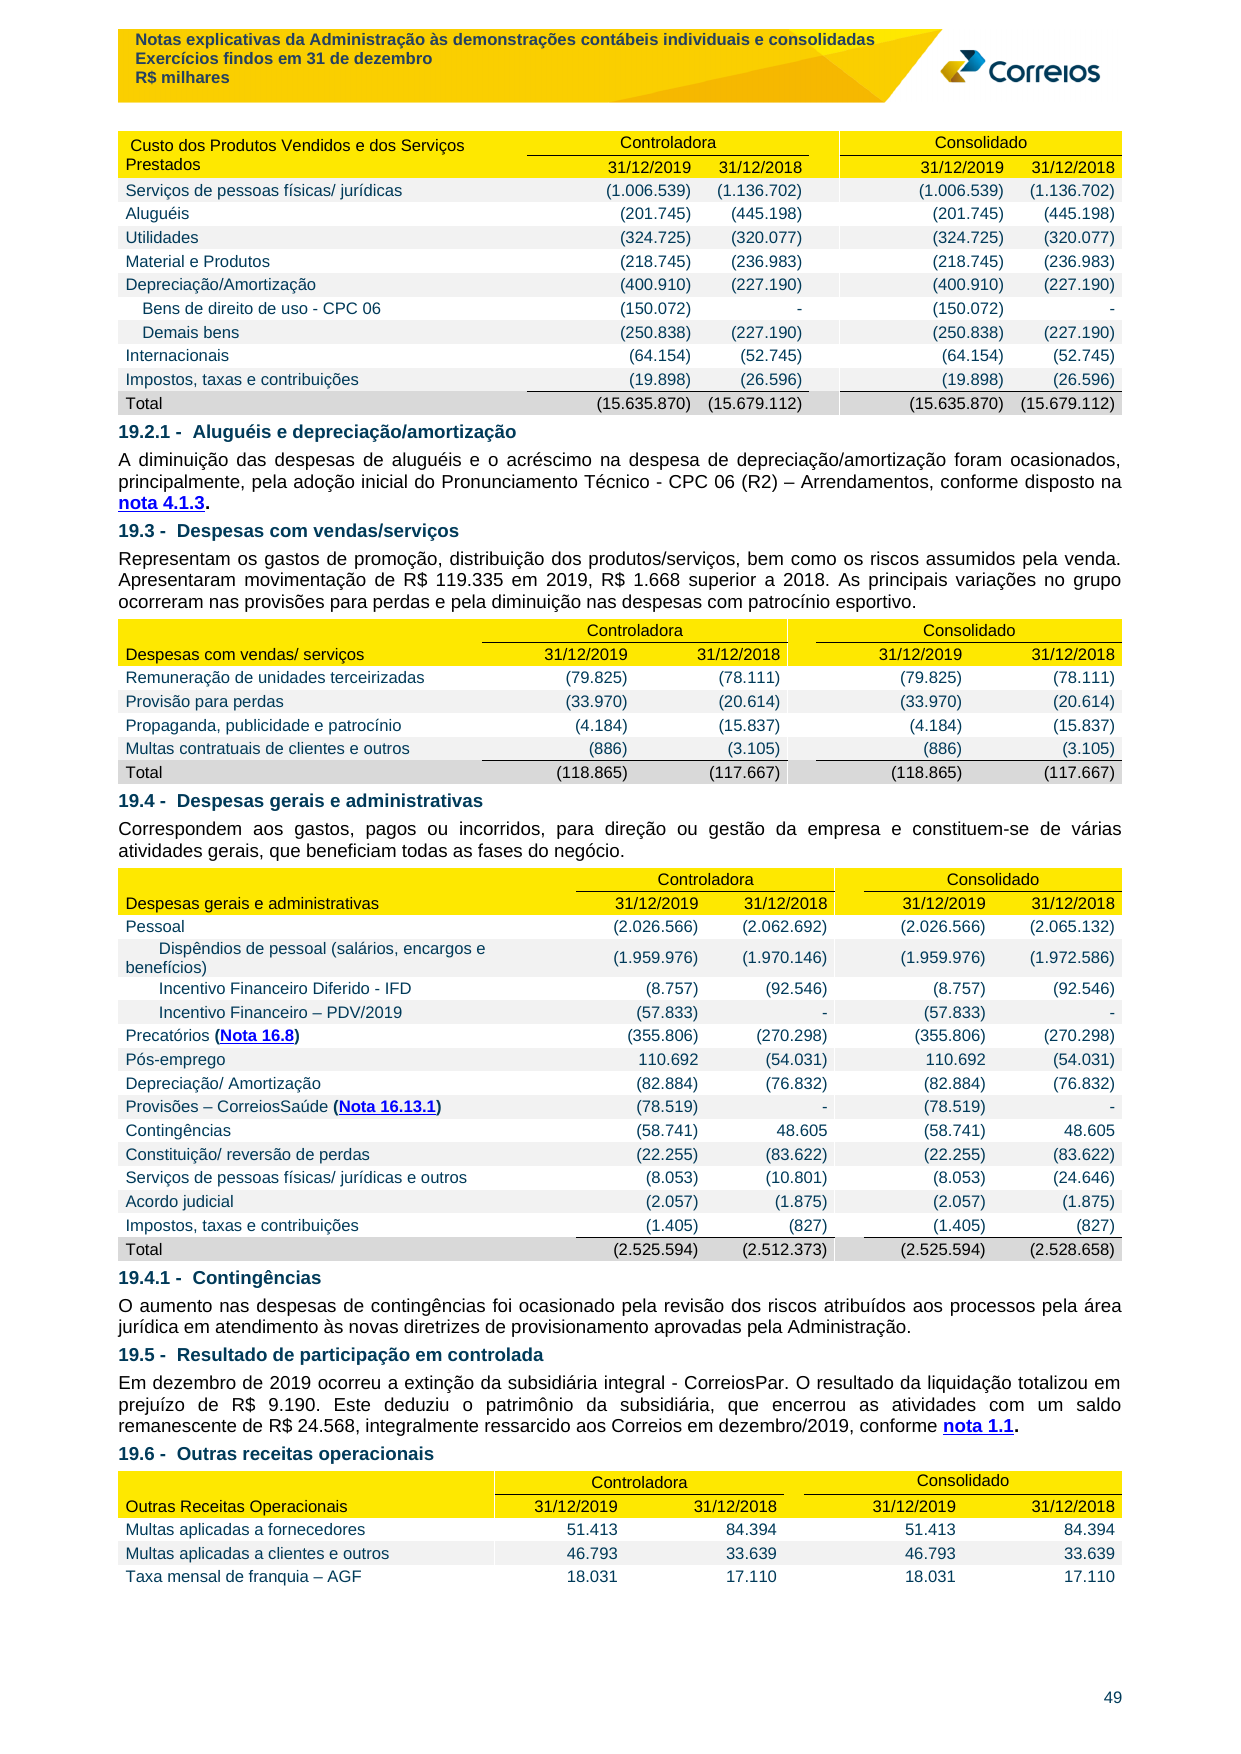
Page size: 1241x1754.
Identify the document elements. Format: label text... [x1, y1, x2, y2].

picture [949, 1523, 955, 1532]
table_cell 46.793 [495, 1541, 625, 1565]
picture [643, 233, 652, 243]
table_cell (82.884) [576, 1071, 706, 1095]
table_cell (1.136.702) [698, 178, 809, 202]
table_cell (150.072) [527, 297, 698, 320]
table_cell 17.110 [963, 1565, 1122, 1589]
table_cell 31/12/2018 [963, 1495, 1122, 1518]
table_header [118, 868, 576, 891]
picture [164, 1174, 171, 1180]
table_cell (83.622) [993, 1142, 1122, 1166]
picture [1061, 326, 1066, 335]
table_cell (150.072) [840, 297, 1011, 320]
picture [686, 1080, 692, 1089]
picture [274, 719, 280, 731]
table_cell (58.741) [864, 1119, 993, 1142]
picture [566, 1549, 575, 1559]
picture [156, 1125, 160, 1135]
picture [202, 1127, 209, 1133]
subtitle Resultado de participação em controlada [118, 1344, 1122, 1366]
table_cell Utilidades [118, 226, 527, 249]
picture [297, 1148, 303, 1160]
table_cell (400.910) [840, 273, 1011, 297]
table_cell 51.413 [804, 1518, 963, 1541]
picture [320, 1151, 326, 1163]
table_cell 31/12/2018 [625, 1495, 784, 1518]
picture [764, 1029, 769, 1038]
table_cell (2.528.658) [993, 1238, 1122, 1261]
table_cell 31/12/2018 [635, 643, 787, 666]
picture [1067, 1173, 1076, 1183]
table_cell [809, 368, 839, 391]
picture [953, 1006, 961, 1016]
picture [1068, 1055, 1076, 1065]
table_cell (445.198) [1011, 202, 1122, 226]
table_cell (2.512.373) [706, 1238, 834, 1261]
picture [131, 352, 137, 361]
table_cell (886) [482, 737, 635, 760]
table_cell (445.198) [698, 202, 809, 226]
table_cell [788, 713, 816, 737]
table_cell [788, 642, 816, 666]
picture [959, 352, 965, 361]
picture [335, 303, 344, 314]
picture [652, 1030, 659, 1036]
picture [283, 722, 290, 728]
table_cell 31/12/2019 [495, 1495, 625, 1518]
picture [666, 921, 673, 927]
picture [677, 373, 685, 382]
table_header [118, 1471, 494, 1494]
table_header Custo dos Produtos Vendidos e dos Serviços Prestados [118, 131, 527, 178]
table_cell 84.394 [963, 1518, 1122, 1541]
picture [1074, 1124, 1082, 1136]
table_cell Provisões – CorreiosSaúde (Nota 16.13.1) [118, 1095, 576, 1119]
table_cell (1.970.146) [706, 939, 834, 977]
picture [315, 1526, 323, 1531]
table_cell Aluguéis [118, 202, 527, 226]
picture [979, 209, 988, 219]
picture [208, 1222, 215, 1228]
table_cell (92.546) [706, 977, 834, 1000]
picture [990, 208, 997, 214]
table_cell 31/12/2019 [482, 643, 635, 666]
picture [1061, 278, 1066, 287]
text Representam os gastos de promoção, distribuição dos produtos/serviços, bem como os riscos assumidos pela venda. Apresentaram movimentação de R$ 119.335 em 2019, R$ 1.668 superior a 2018. As principais variações no grupo ocorreram nas provisões para perdas e pela diminuição nas despesas com patrocínio esportivo. [118, 548, 1122, 612]
table_cell 17.110 [625, 1565, 784, 1589]
picture [961, 1126, 970, 1136]
table_cell Bens de direito de uso - CPC 06 [118, 297, 527, 320]
table_cell Remuneração de unidades terceirizadas [118, 666, 482, 689]
table_cell (2.065.132) [993, 915, 1122, 938]
picture [342, 1222, 350, 1227]
table_cell (76.832) [993, 1071, 1122, 1095]
table_cell [835, 977, 864, 1000]
picture [233, 1526, 240, 1532]
table_cell (355.806) [576, 1024, 706, 1048]
picture [300, 671, 306, 683]
table_cell - [706, 1095, 834, 1119]
picture [247, 942, 253, 954]
picture [939, 982, 947, 993]
table_cell Outras Receitas Operacionais [118, 1494, 494, 1518]
picture [941, 1077, 946, 1086]
table_cell [809, 202, 839, 226]
picture [259, 281, 264, 290]
table_cell (218.745) [527, 249, 698, 273]
table_cell (1.405) [864, 1213, 993, 1237]
table_header [809, 131, 839, 155]
table_cell Pessoal [118, 915, 576, 938]
picture [971, 326, 979, 336]
table_cell 48.605 [706, 1119, 834, 1142]
table_cell (54.031) [706, 1048, 834, 1071]
picture [1070, 951, 1075, 960]
picture [283, 184, 288, 196]
table_cell (2.525.594) [864, 1238, 993, 1261]
picture [1059, 1148, 1067, 1158]
picture [770, 1526, 776, 1535]
table_cell Depreciação/Amortização [118, 273, 527, 297]
table_header [835, 868, 864, 891]
picture [750, 920, 755, 929]
table_cell (20.614) [635, 690, 787, 713]
picture [635, 1029, 641, 1038]
picture [212, 942, 218, 954]
table_header Consolidado [804, 1471, 1122, 1494]
picture [795, 1171, 803, 1183]
table_cell 84.394 [625, 1518, 784, 1541]
picture [245, 719, 251, 731]
picture [990, 232, 997, 238]
table_cell (57.833) [864, 1000, 993, 1024]
table_cell (1.959.976) [864, 939, 993, 977]
subtitle Despesas gerais e administrativas [118, 790, 1122, 812]
table_cell (4.184) [482, 713, 635, 737]
table_cell Total [118, 391, 527, 415]
table_cell [788, 737, 816, 760]
table_cell [809, 273, 839, 297]
picture [957, 255, 965, 266]
table_cell Incentivo Financeiro – PDV/2019 [118, 1000, 576, 1024]
picture [261, 722, 268, 728]
table_cell (82.884) [864, 1071, 993, 1095]
table_cell [835, 1190, 864, 1213]
table_cell (79.825) [482, 666, 635, 689]
table_cell (227.190) [698, 320, 809, 344]
picture [941, 1148, 946, 1157]
picture [145, 376, 151, 388]
picture [1061, 231, 1066, 240]
table_header Controladora [482, 619, 787, 642]
picture [382, 743, 386, 753]
picture [953, 1029, 961, 1041]
picture [143, 1032, 151, 1037]
table_cell - [1011, 297, 1122, 320]
table_cell 110.692 [864, 1048, 993, 1071]
table_cell Despesas com vendas/ serviços [118, 642, 482, 666]
picture [659, 326, 665, 333]
picture [283, 1171, 288, 1183]
table_cell (227.190) [1011, 273, 1122, 297]
table_cell (15.635.870) [840, 392, 1011, 415]
table_cell Multas contratuais de clientes e outros [118, 737, 482, 760]
table_cell (1.875) [706, 1190, 834, 1213]
table_cell (2.525.594) [576, 1238, 706, 1261]
picture [1084, 1029, 1089, 1038]
table_cell (218.745) [840, 249, 1011, 273]
table_cell (324.725) [840, 226, 1011, 249]
table_header [118, 619, 482, 642]
picture [813, 1029, 821, 1040]
table_cell (4.184) [816, 713, 969, 737]
picture [595, 671, 603, 683]
table_cell (78.111) [635, 666, 787, 689]
table_cell (250.838) [527, 320, 698, 344]
table_cell 31/12/2019 [864, 892, 993, 915]
table_cell 33.639 [963, 1541, 1122, 1565]
table_header Controladora [495, 1471, 784, 1494]
table_cell Dispêndios de pessoal (salários, encargos e benefícios) [118, 939, 576, 977]
table_cell (1.959.976) [576, 939, 706, 977]
table_cell (8.757) [864, 977, 993, 1000]
table_header [784, 1471, 804, 1494]
table_cell (79.825) [816, 666, 969, 689]
picture [772, 1054, 779, 1060]
picture [675, 1077, 683, 1089]
table_cell Multas aplicadas a fornecedores [118, 1518, 494, 1541]
picture [268, 1078, 272, 1088]
picture [606, 671, 611, 680]
picture [1101, 1196, 1108, 1202]
table_cell (54.031) [993, 1048, 1122, 1071]
table_cell [835, 939, 864, 977]
picture [350, 674, 357, 680]
table_cell (83.622) [706, 1142, 834, 1166]
table_cell (52.745) [698, 344, 809, 367]
picture [1082, 1195, 1090, 1205]
picture [604, 742, 612, 752]
table_cell (3.105) [635, 737, 787, 760]
picture [644, 351, 652, 361]
table_cell 31/12/2018 [706, 892, 834, 915]
picture [218, 1174, 224, 1186]
table_cell (3.105) [969, 737, 1122, 760]
picture [1092, 951, 1098, 958]
table_cell (19.898) [527, 368, 698, 391]
table_cell [835, 1119, 864, 1142]
picture [734, 671, 742, 683]
table_cell (8.053) [864, 1166, 993, 1189]
table_cell (270.298) [993, 1024, 1122, 1048]
table_cell 46.793 [804, 1541, 963, 1565]
picture [154, 305, 162, 310]
table_cell [809, 155, 839, 178]
table_cell Total [118, 1237, 576, 1261]
picture [1061, 695, 1066, 704]
picture [145, 964, 151, 973]
table_cell [788, 666, 816, 689]
picture [245, 985, 251, 994]
table_cell [809, 297, 839, 320]
picture [193, 1127, 199, 1136]
table_cell [784, 1518, 804, 1541]
picture [197, 1195, 203, 1207]
table_cell Impostos, taxas e contribuições [118, 1213, 576, 1237]
picture [169, 352, 176, 358]
picture [224, 1523, 230, 1535]
table_cell (236.983) [1011, 249, 1122, 273]
picture [311, 1100, 317, 1112]
table_cell [835, 1142, 864, 1166]
table_cell Total [118, 760, 482, 784]
table_cell (355.806) [864, 1024, 993, 1048]
table_cell (24.646) [993, 1166, 1122, 1189]
picture [621, 920, 626, 929]
table_cell 31/12/2018 [698, 156, 809, 178]
table_cell Depreciação/ Amortização [118, 1071, 576, 1095]
picture [748, 719, 756, 731]
text A diminuição das despesas de aluguéis e o acréscimo na despesa de depreciação/amortização foram ocasionados, principalmente, pela adoção inicial do Pronunciamento Técnico - CPC 06 (R2) – Arrendamentos, conforme disposto na nota 4.1.3. [118, 449, 1122, 513]
table_cell (19.898) [840, 368, 1011, 391]
table_cell (324.725) [527, 226, 698, 249]
picture [171, 374, 175, 384]
table_cell (827) [706, 1213, 834, 1237]
table_cell (236.983) [698, 249, 809, 273]
table_cell (22.255) [576, 1142, 706, 1166]
table_cell Material e Produtos [118, 249, 527, 273]
table_cell - [706, 1000, 834, 1024]
table_cell (15.679.112) [698, 392, 809, 415]
table_cell Acordo judicial [118, 1190, 576, 1213]
picture [795, 1077, 803, 1089]
table_cell (78.519) [864, 1095, 993, 1119]
table_cell (227.190) [698, 273, 809, 297]
picture [158, 1526, 165, 1532]
table_cell (64.154) [840, 344, 1011, 367]
table_cell (2.026.566) [576, 915, 706, 938]
table_header Consolidado [840, 131, 1122, 155]
subtitle Contingências [118, 1267, 1122, 1288]
picture [399, 671, 405, 683]
table_header [788, 619, 816, 642]
picture [979, 1053, 984, 1062]
table_cell (15.837) [635, 713, 787, 737]
picture [294, 1550, 300, 1559]
table_cell [835, 1237, 864, 1261]
picture [765, 697, 774, 707]
table_cell (33.970) [816, 690, 969, 713]
table_cell Propaganda, publicidade e patrocínio [118, 713, 482, 737]
table_cell 48.605 [993, 1119, 1122, 1142]
picture [159, 943, 167, 954]
picture [906, 1524, 913, 1530]
picture [972, 1149, 979, 1155]
picture [990, 256, 997, 262]
picture [145, 1222, 151, 1234]
picture [173, 231, 179, 243]
table_cell [835, 1095, 864, 1119]
picture [208, 722, 215, 728]
table_cell (827) [993, 1213, 1122, 1237]
picture [268, 674, 274, 683]
picture [589, 1525, 598, 1535]
picture [652, 982, 660, 994]
table_cell (2.026.566) [864, 915, 993, 938]
table_cell Serviços de pessoas físicas/ jurídicas e outros [118, 1166, 576, 1189]
table_cell [809, 178, 839, 202]
table_cell 110.692 [576, 1048, 706, 1071]
picture [161, 1195, 167, 1207]
table_cell Impostos, taxas e contribuições [118, 368, 527, 391]
picture [939, 719, 947, 731]
picture [206, 743, 210, 753]
table_cell Precatórios (Nota 16.8) [118, 1024, 576, 1048]
table_cell 51.413 [495, 1518, 625, 1541]
table_cell [809, 249, 839, 273]
table_cell 31/12/2018 [993, 892, 1122, 915]
table_cell 31/12/2018 [969, 643, 1122, 666]
picture [118, 29, 1123, 103]
table_cell (76.832) [706, 1071, 834, 1095]
picture [180, 674, 188, 679]
text Em dezembro de 2019 ocorreu a extinção da subsidiária integral - CorreiosPar. O resultado da liquidação totalizou em prejuízo de R$ 9.190. Este deduziu o patrimônio da subsidiária, que encerrou as atividades com um saldo remanescente de R$ 24.568, integralmente ressarcido aos Correios em dezembro/2019, conforme nota 1.1. [118, 1372, 1122, 1436]
table_cell (201.745) [527, 202, 698, 226]
table_cell [835, 891, 864, 915]
table_cell [835, 1048, 864, 1071]
picture [1101, 743, 1108, 749]
picture [1074, 1571, 1081, 1577]
picture [218, 187, 224, 199]
table_cell 31/12/2018 [1011, 156, 1122, 178]
table_cell 31/12/2019 [816, 643, 969, 666]
text O aumento nas despesas de contingências foi ocasionado pela revisão dos riscos atribuídos aos processos pela área jurídica em atendimento às novas diretrizes de provisionamento aprovadas pela Administração. [118, 1294, 1122, 1338]
subtitle Despesas com vendas/serviços [118, 520, 1122, 541]
table_cell [809, 391, 839, 415]
picture [195, 674, 202, 680]
table_cell - [993, 1000, 1122, 1024]
picture [815, 920, 820, 929]
picture [643, 952, 650, 958]
picture [779, 1127, 785, 1136]
table_cell (22.255) [864, 1142, 993, 1166]
table_cell (10.801) [706, 1166, 834, 1189]
table_header Consolidado [864, 868, 1122, 891]
table_cell (1.006.539) [527, 178, 698, 202]
table_header Controladora [527, 131, 809, 155]
table_cell (1.136.702) [1011, 178, 1122, 202]
picture [779, 255, 787, 267]
table_cell (8.053) [576, 1166, 706, 1189]
table_cell (2.062.692) [706, 915, 834, 938]
table_cell (26.596) [1011, 368, 1122, 391]
table_cell (20.614) [969, 690, 1122, 713]
picture [939, 1100, 947, 1110]
table_cell (118.865) [482, 761, 635, 784]
picture [236, 671, 242, 683]
picture [209, 352, 216, 358]
table_cell 31/12/2019 [804, 1495, 963, 1518]
picture [652, 1171, 660, 1183]
picture [1103, 1693, 1112, 1703]
table_cell [835, 915, 864, 938]
table_cell (78.111) [969, 666, 1122, 689]
table_cell - [698, 297, 809, 320]
table_cell 31/12/2019 [527, 156, 698, 178]
picture [204, 1174, 212, 1179]
picture [611, 1523, 617, 1532]
table_cell [835, 1213, 864, 1237]
table_cell (886) [816, 737, 969, 760]
picture [972, 1220, 979, 1226]
table_cell (250.838) [840, 320, 1011, 344]
table_cell Provisão para perdas [118, 690, 482, 713]
picture [666, 1101, 673, 1107]
picture [939, 1124, 947, 1135]
table_cell (78.519) [576, 1095, 706, 1119]
table_cell [835, 1000, 864, 1024]
picture [668, 350, 675, 356]
picture [209, 1573, 216, 1579]
table_cell [784, 1541, 804, 1565]
table_cell (201.745) [840, 202, 1011, 226]
picture [171, 1220, 175, 1230]
picture [377, 1174, 384, 1180]
table_cell (2.057) [864, 1190, 993, 1213]
picture [1061, 255, 1067, 264]
picture [1061, 210, 1067, 219]
picture [315, 722, 323, 727]
table_cell (33.970) [482, 690, 635, 713]
table_cell (270.298) [706, 1024, 834, 1048]
table_cell (58.741) [576, 1119, 706, 1142]
picture [170, 1149, 175, 1160]
picture [930, 742, 936, 749]
picture [668, 303, 675, 309]
table_cell [784, 1494, 804, 1518]
table_cell [835, 1166, 864, 1189]
picture [971, 373, 979, 383]
picture [953, 983, 960, 989]
table_cell (26.596) [698, 368, 809, 391]
subtitle Outras receitas operacionais [118, 1443, 1122, 1464]
table_cell Taxa mensal de franquia – AGF [118, 1565, 494, 1589]
table_cell (117.667) [969, 761, 1122, 784]
picture [1061, 373, 1066, 382]
table_cell (320.077) [698, 226, 809, 249]
picture [199, 719, 205, 731]
table_cell (8.757) [576, 977, 706, 1000]
table_cell (1.006.539) [840, 178, 1011, 202]
table_cell 18.031 [495, 1565, 625, 1589]
picture [806, 985, 812, 994]
picture [186, 302, 192, 314]
picture [643, 1030, 650, 1036]
table_cell [809, 226, 839, 249]
picture [677, 326, 685, 335]
picture [1082, 1219, 1090, 1230]
picture [959, 234, 965, 243]
picture [939, 1171, 947, 1182]
picture [788, 207, 796, 219]
table_cell 31/12/2019 [576, 892, 706, 915]
picture [154, 258, 162, 263]
table_cell (92.546) [993, 977, 1122, 1000]
picture [171, 722, 177, 734]
table_cell (1.875) [993, 1190, 1122, 1213]
table_cell Serviços de pessoas físicas/ jurídicas [118, 178, 527, 202]
subtitle Aluguéis e depreciação/amortização [118, 421, 1122, 443]
table_cell (117.667) [635, 761, 787, 784]
table_cell 33.639 [625, 1541, 784, 1565]
table_cell (52.745) [1011, 344, 1122, 367]
table_cell - [993, 1095, 1122, 1119]
table_cell 31/12/2019 [840, 156, 1011, 178]
table_cell [809, 320, 839, 344]
picture [325, 1523, 331, 1535]
picture [659, 373, 665, 380]
table_cell (2.057) [576, 1190, 706, 1213]
table_cell (1.972.586) [993, 939, 1122, 977]
table_cell (15.837) [969, 713, 1122, 737]
table_cell (400.910) [527, 273, 698, 297]
picture [744, 209, 754, 219]
table_cell (57.833) [576, 1000, 706, 1024]
picture [979, 257, 988, 267]
table_cell [784, 1565, 804, 1589]
picture [1101, 720, 1108, 726]
picture [245, 1009, 251, 1018]
table_cell Despesas gerais e administrativas [118, 891, 576, 915]
table_cell Contingências [118, 1119, 576, 1142]
table_cell 18.031 [804, 1565, 963, 1589]
picture [604, 719, 621, 731]
table_cell (15.635.870) [527, 392, 698, 415]
table_cell (15.679.112) [1011, 392, 1122, 415]
table_cell Internacionais [118, 344, 527, 367]
table_cell (64.154) [527, 344, 698, 367]
table_cell Demais bens [118, 320, 527, 344]
table_cell (320.077) [1011, 226, 1122, 249]
picture [270, 945, 276, 957]
table_header Consolidado [816, 619, 1122, 642]
picture [686, 1171, 692, 1180]
picture [806, 1077, 812, 1086]
picture [770, 374, 777, 380]
picture [138, 1222, 143, 1231]
table_cell (1.405) [576, 1213, 706, 1237]
picture [169, 1030, 173, 1040]
table_header Controladora [576, 868, 834, 891]
picture [953, 1077, 961, 1088]
text Correspondem aos gastos, pagos ou incorridos, para direção ou gestão da empresa e constituem-se de várias atividades gerais, que beneficiam todas as fases do negócio. [118, 818, 1122, 861]
table_cell Constituição/ reversão de perdas [118, 1142, 576, 1166]
table_cell [809, 344, 839, 367]
picture [224, 1547, 230, 1559]
picture [941, 1195, 946, 1204]
table_cell [788, 760, 816, 784]
table_cell [835, 1071, 864, 1095]
table_cell Pós-emprego [118, 1048, 576, 1071]
picture [1061, 1171, 1066, 1180]
picture [234, 698, 240, 710]
table_cell (227.190) [1011, 320, 1122, 344]
picture [806, 1219, 811, 1228]
table_cell [788, 690, 816, 713]
picture [806, 1148, 811, 1157]
picture [930, 1077, 938, 1089]
table_cell (118.865) [816, 761, 969, 784]
table_cell [835, 1024, 864, 1048]
table_cell Multas aplicadas a clientes e outros [118, 1541, 494, 1565]
table_cell Incentivo Financeiro Diferido - IFD [118, 977, 576, 1000]
picture [1105, 1525, 1114, 1535]
picture [955, 1148, 960, 1157]
picture [408, 674, 415, 680]
